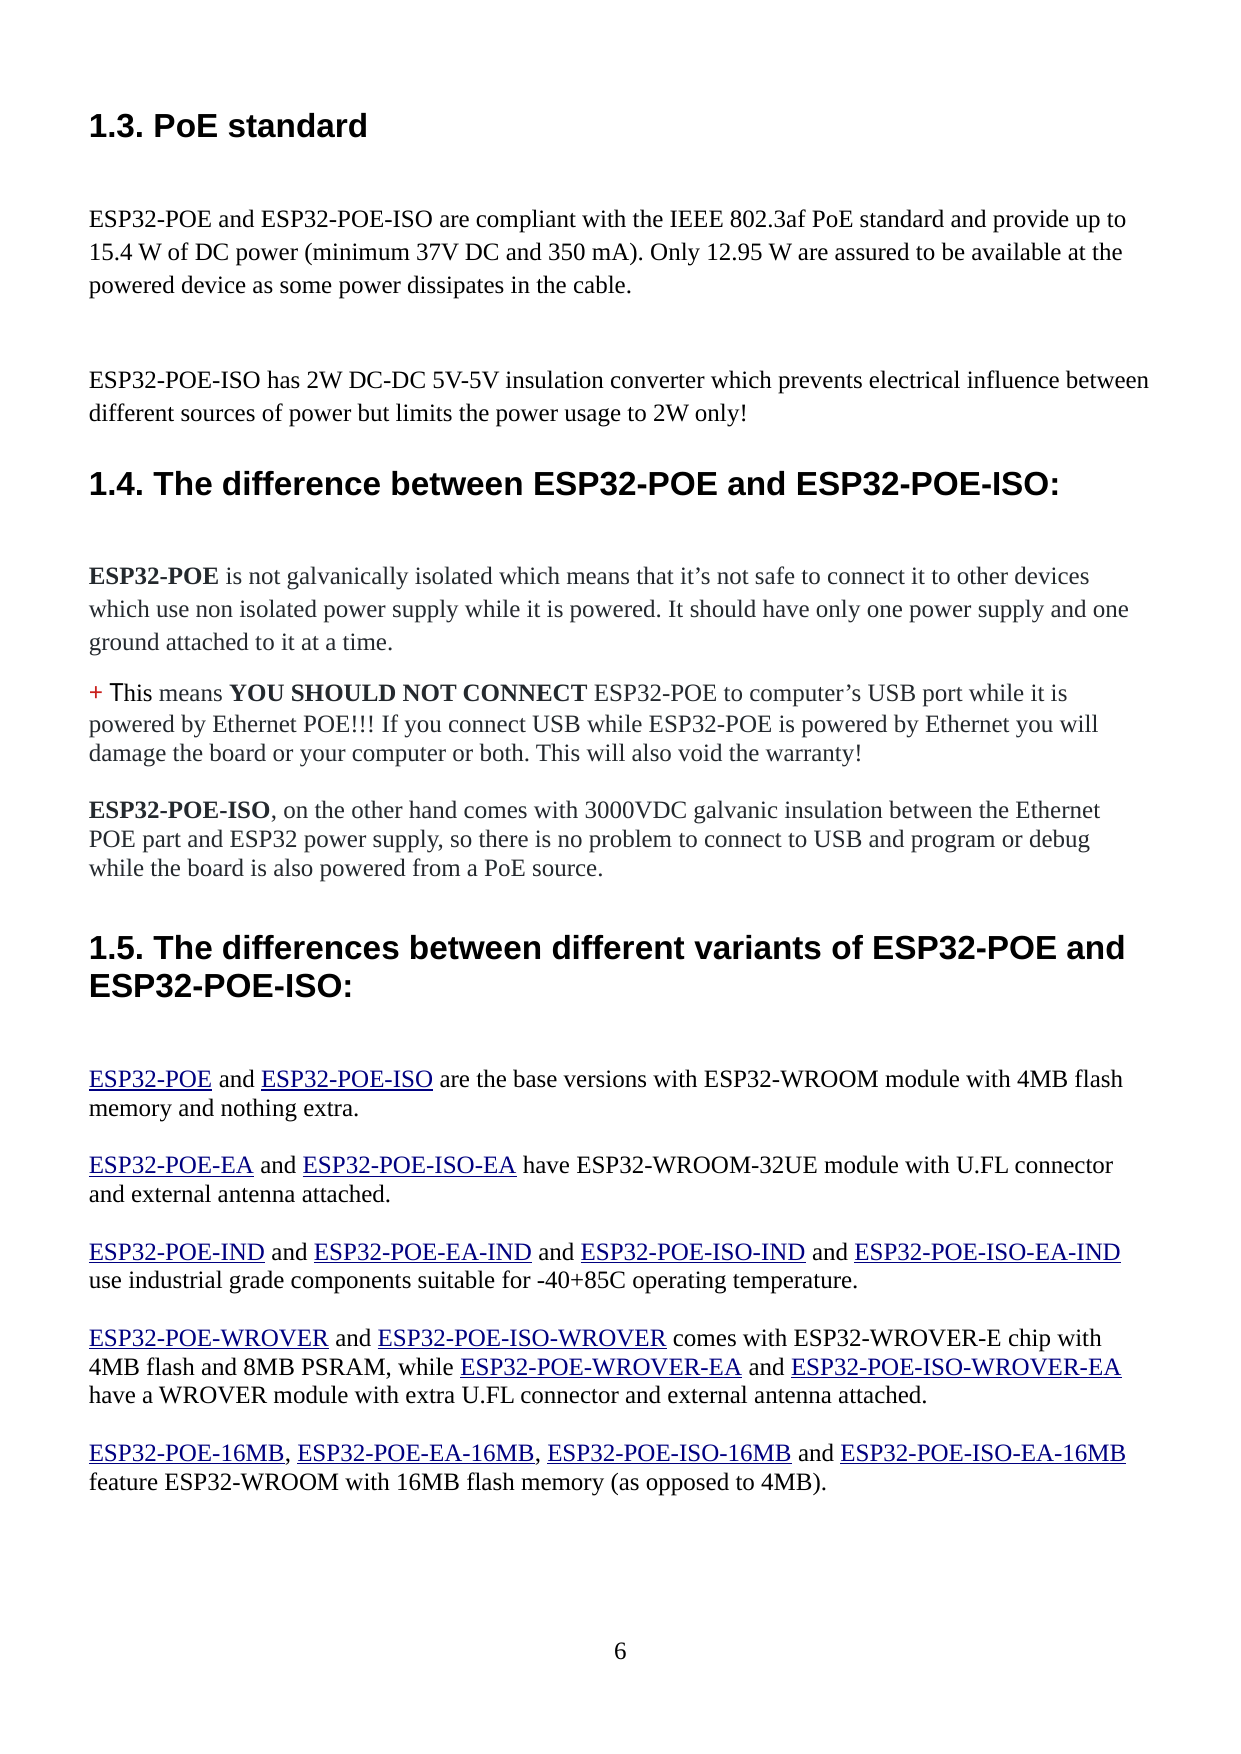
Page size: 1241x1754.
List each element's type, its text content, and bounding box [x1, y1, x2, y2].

text ESP32-POE and ESP32-POE-ISO are the base versions with ESP32-WROOM module with 4MB flash memory and nothing extra. [88, 1064, 1152, 1122]
text ESP32-POE and ESP32-POE-ISO are compliant with the IEEE 802.3af PoE standard and provide up to 15.4 W of DC power (minimum 37V DC and 350 mA). Only 12.95 W are assured to be available at the powered device as some power dissipates in the cable. [88, 204, 1152, 299]
text ESP32-POE is not galvanically isolated which means that it’s not safe to connect it to other devices which use non isolated power supply while it is powered. It should have only one power supply and one ground attached to it at a time. [88, 561, 1152, 656]
text ESP32-POE-ISO has 2W DC-DC 5V-5V insulation converter which prevents electrical influence between different sources of power but limits the power usage to 2W only! [88, 365, 1152, 427]
subtitle 1.5. The differences between different variants of ESP32-POE and ESP32-POE-ISO: [88, 928, 1152, 1005]
text ESP32-POE-EA and ESP32-POE-ISO-EA have ESP32-WROOM-32UE module with U.FL connector and external antenna attached. ESP32-POE-IND and ESP32-POE-EA-IND and ESP32-POE-ISO-IND and ESP32-POE-ISO-EA-IND use industrial grade components suitable for -40+85C operating temperature. ESP32-POE-WROVER and ESP32-POE-ISO-WROVER comes with ESP32-WROVER-E chip with 4MB flash and 8MB PSRAM, while ESP32-POE-WROVER-EA and ESP32-POE-ISO-WROVER-EA have a WROVER module with extra U.FL connector and external antenna attached. [88, 1151, 1152, 1409]
text ESP32-POE-ISO, on the other hand comes with 3000VDC galvanic insulation between the Ethernet POE part and ESP32 power supply, so there is no problem to connect to USB and program or debug while the board is also powered from a PoE source. [88, 795, 1152, 882]
subtitle 1.3. PoE standard [88, 106, 1152, 145]
text ESP32-POE-16MB, ESP32-POE-EA-16MB, ESP32-POE-ISO-16MB and ESP32-POE-ISO-EA-16MB feature ESP32-WROOM with 16MB flash memory (as opposed to 4MB). [88, 1438, 1152, 1496]
subtitle 1.4. The difference between ESP32-POE and ESP32-POE-ISO: [88, 464, 1152, 502]
text + This means YOU SHOULD NOT CONNECT ESP32-POE to computer’s USB port while it is powered by Ethernet POE!!! If you connect USB while ESP32-POE is powered by Ethernet you will damage the board or your computer or both. This will also void the warranty! [88, 675, 1152, 767]
